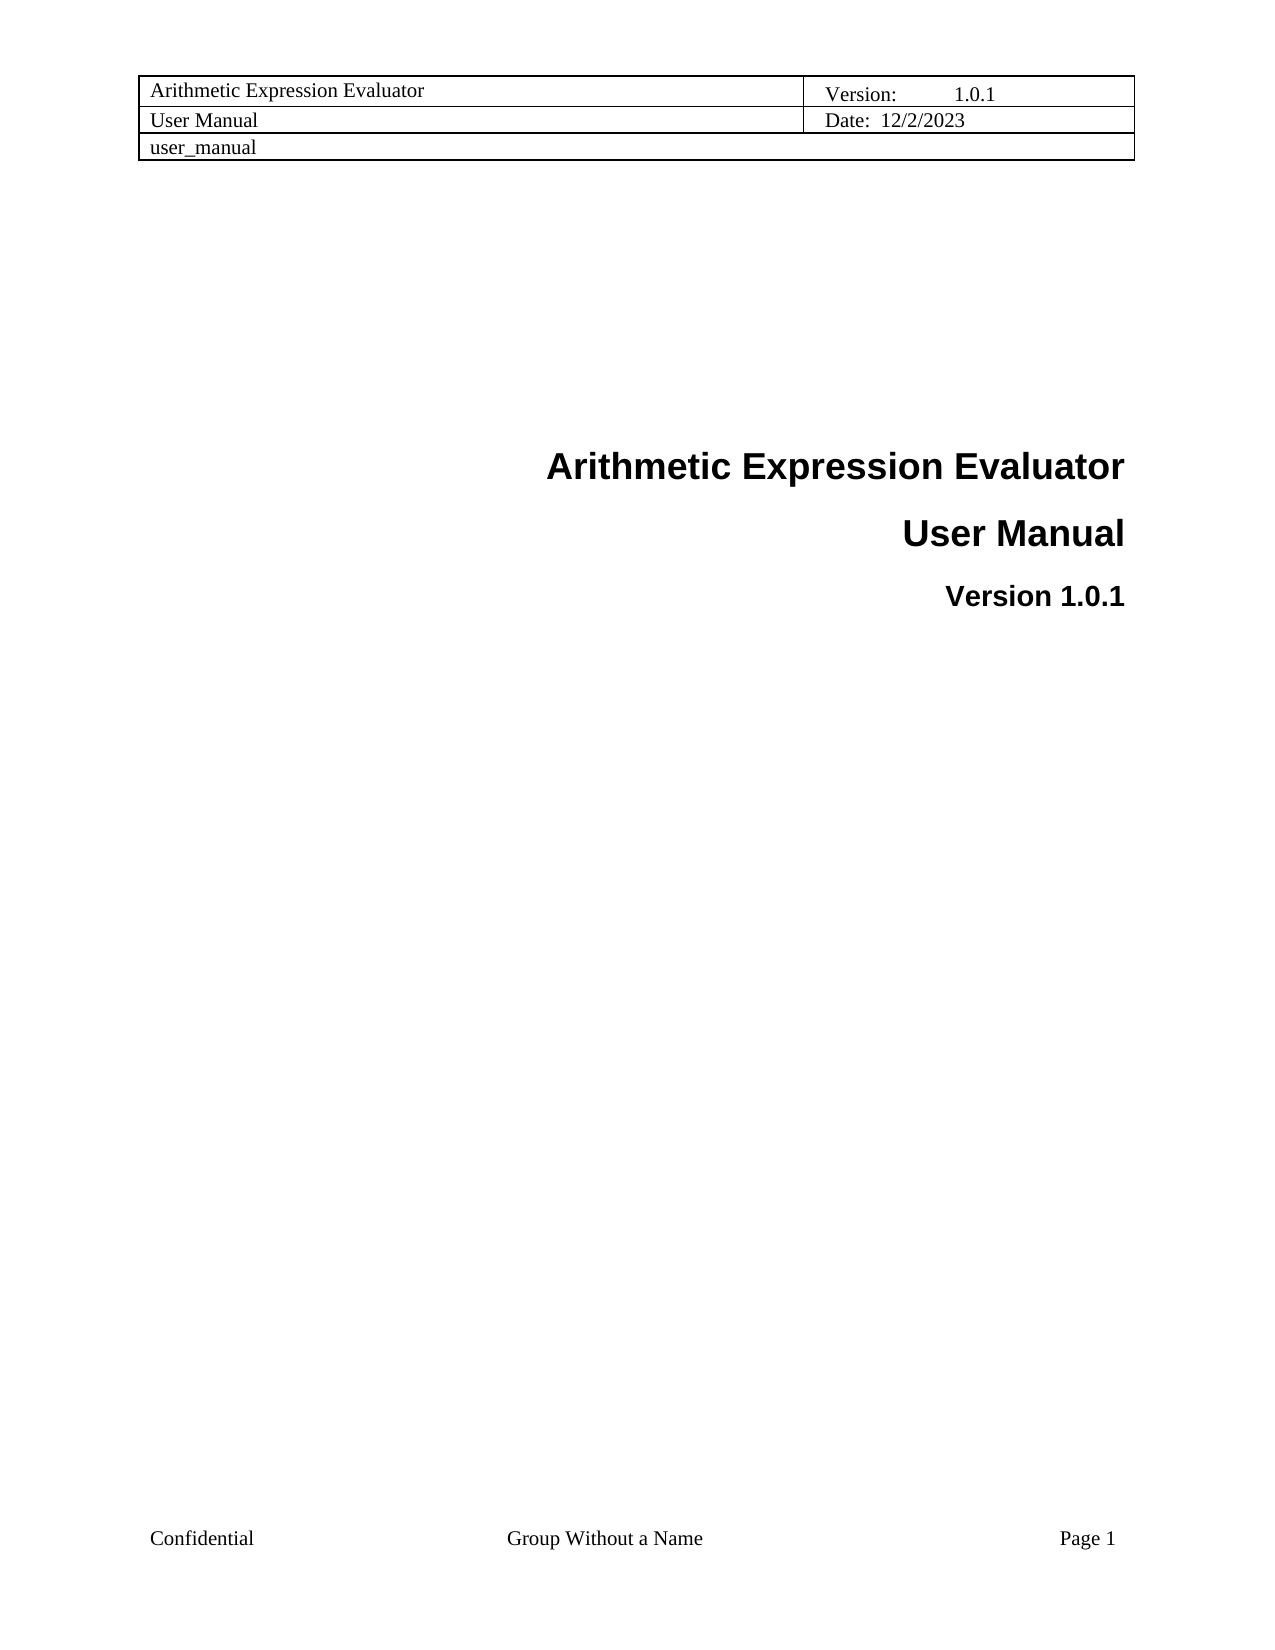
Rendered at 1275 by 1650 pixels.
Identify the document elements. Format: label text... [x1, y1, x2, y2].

text Arithmetic Expression Evaluator [150, 444, 1125, 487]
title Version 1.0.1 [150, 579, 1125, 613]
title User Manual [150, 511, 1125, 554]
